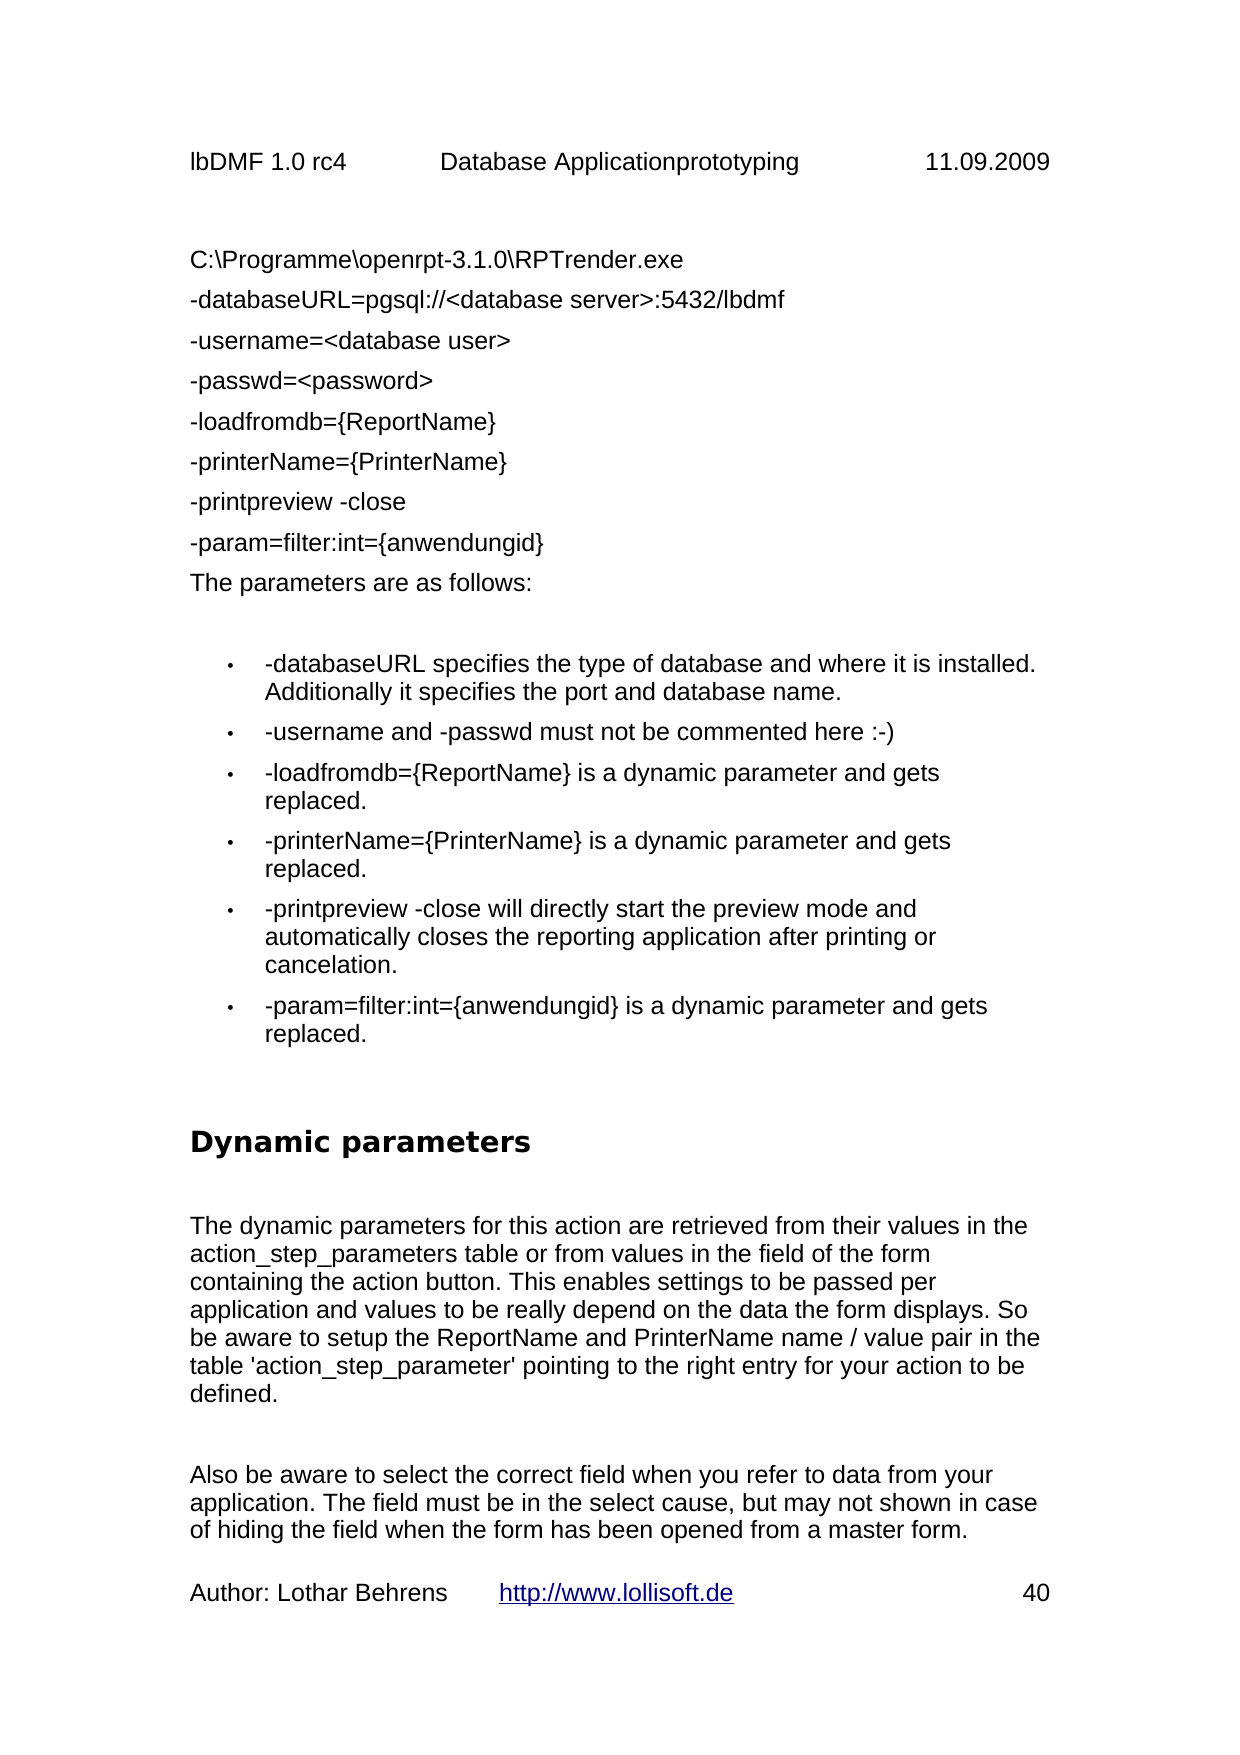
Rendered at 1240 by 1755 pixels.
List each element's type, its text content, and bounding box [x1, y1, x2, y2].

list -loadfromdb={ReportName} is a dynamic parameter and gets replaced. [227, 759, 1050, 814]
list -printpreview -close will directly start the preview mode and automatically closes the reporting application after printing or cancelation. [227, 895, 1050, 979]
list -username and -passwd must not be commented here :-) [227, 718, 1050, 746]
text -username=<database user> [189, 327, 1050, 354]
text -loadfromdb={ReportName} [189, 407, 1050, 435]
text -passwd=<password> [189, 367, 1050, 395]
text C:\Programme\openrpt-3.1.0\RPTrender.exe [189, 246, 1050, 274]
subtitle Dynamic parameters [189, 1125, 1050, 1159]
text -printpreview -close [189, 488, 1050, 516]
list -databaseURL specifies the type of database and where it is installed. Additionally it specifies the port and database name. [227, 650, 1050, 706]
list -printerName={PrinterName} is a dynamic parameter and gets replaced. [227, 827, 1050, 883]
text Also be aware to select the correct field when you refer to data from your application. The field must be in the select cause, but may not shown in case of hiding the field when the form has been opened from a master form. [189, 1461, 1050, 1544]
text The parameters are as follows: [189, 569, 1050, 597]
list -param=filter:int={anwendungid} is a dynamic parameter and gets replaced. [227, 992, 1050, 1047]
text -databaseURL=pgsql://<database server>:5432/lbdmf [189, 286, 1050, 314]
text -param=filter:int={anwendungid} [189, 529, 1050, 557]
text -printerName={PrinterName} [189, 448, 1050, 476]
text The dynamic parameters for this action are retrieved from their values in the action_step_parameters table or from values in the field of the form containing the action button. This enables settings to be passed per application and values to be really depend on the data the form displays. So be aware to setup the ReportName and PrinterName name / value pair in the table 'action_step_parameter' pointing to the right entry for your action to be defined. [189, 1212, 1050, 1408]
